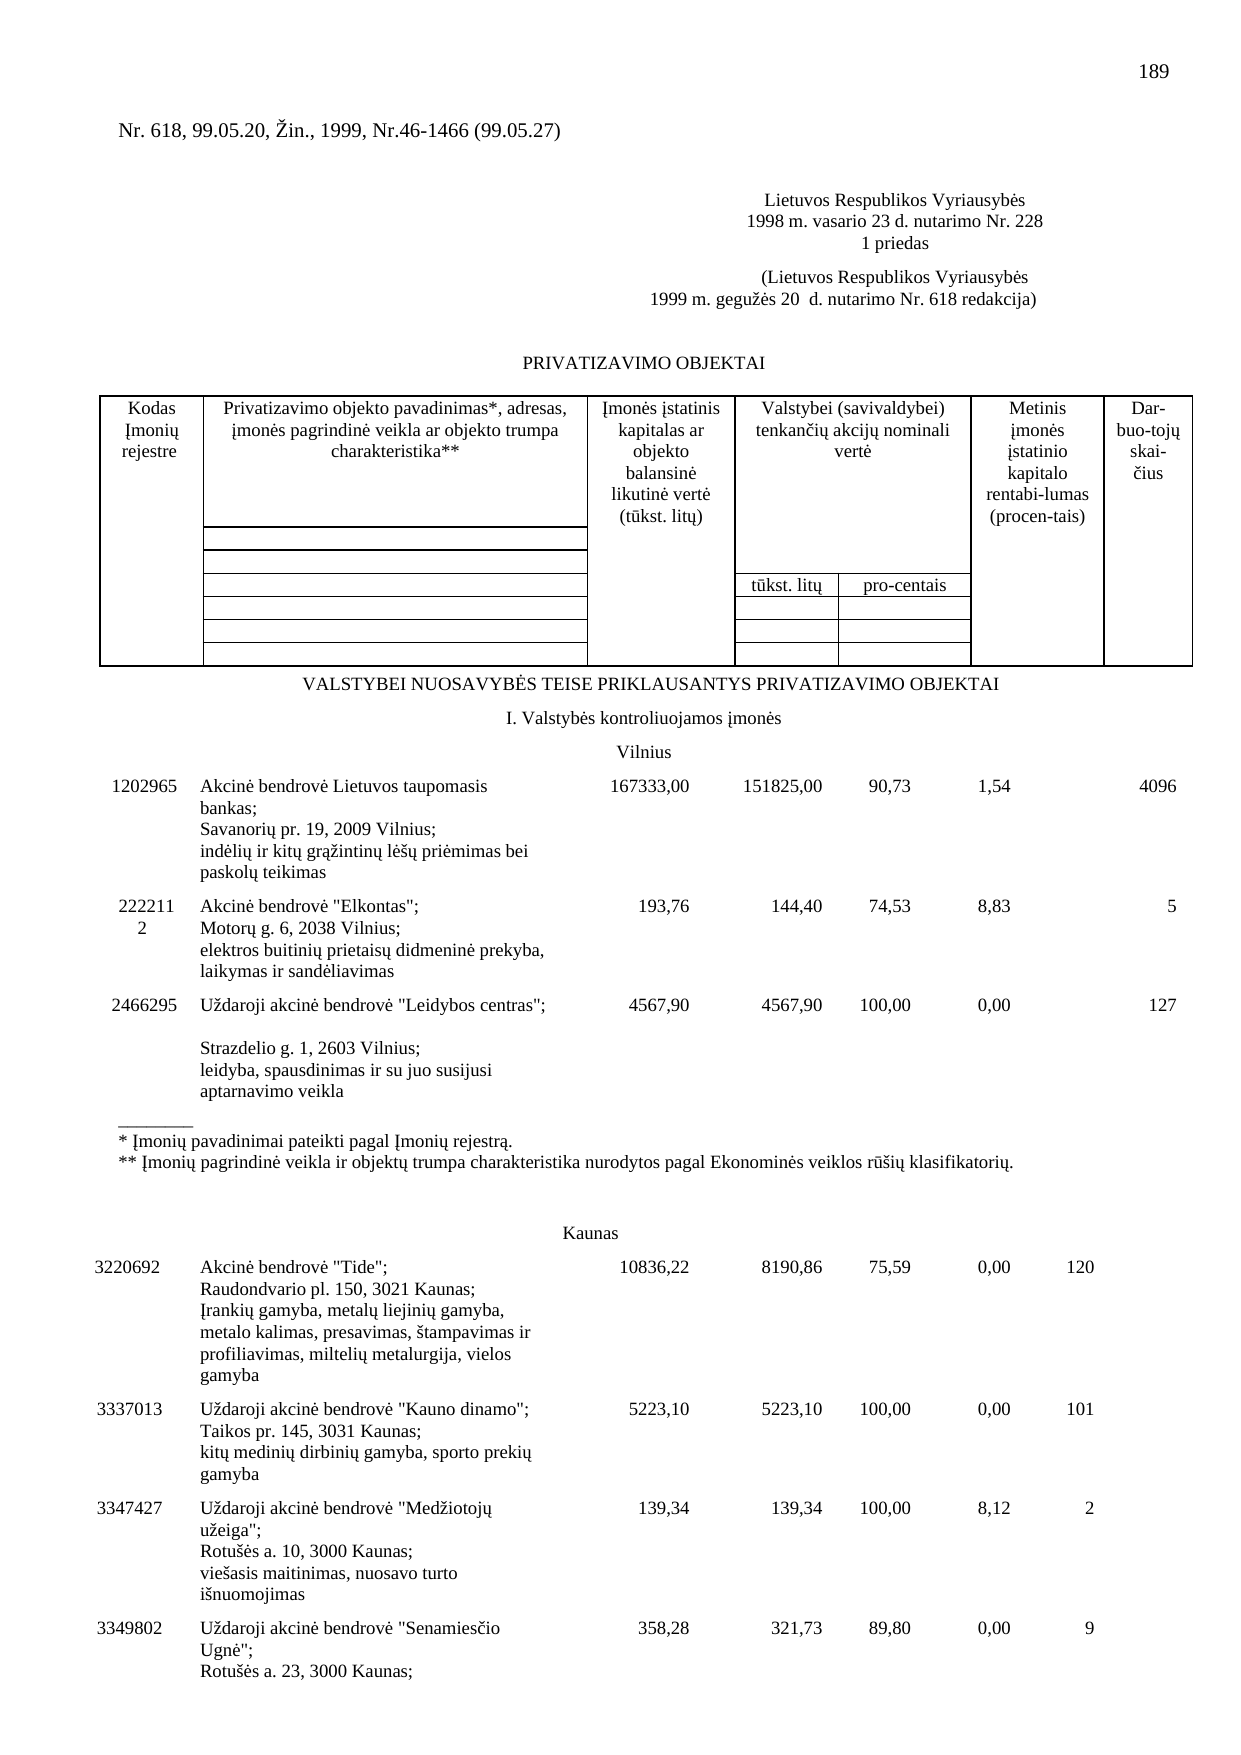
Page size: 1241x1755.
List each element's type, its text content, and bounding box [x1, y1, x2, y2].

text ** Įmonių pagrindinė veikla ir objektų trumpa charakteristika nurodytos pagal Ekonominės veiklos rūšių klasifikatorių. [118, 1151, 1169, 1173]
table_cell [972, 526, 1103, 549]
table_cell [588, 526, 734, 549]
table_cell 139,34 [558, 1491, 705, 1611]
table_cell [204, 597, 587, 619]
table_cell 5 [1026, 889, 1192, 988]
text 1999 m. gegužės 20 d. nutarimo Nr. 618 redakcija) [118, 287, 1169, 309]
table_cell 2466295 [100, 988, 188, 1108]
table_cell Uždaroji akcinė bendrovė "Kauno dinamo"; Taikos pr. 145, 3031 Kaunas; kitų medinių dirbinių gamyba, sporto prekių gamyba [189, 1392, 558, 1491]
table_cell [101, 642, 203, 665]
table_cell [204, 643, 587, 665]
table_header Kodas Įmonių rejestre [101, 397, 203, 526]
table_cell 151825,00 [705, 769, 838, 889]
table_cell 100,00 [838, 1491, 927, 1611]
table_cell [204, 620, 587, 642]
table_cell [839, 620, 970, 642]
table_cell [204, 551, 587, 572]
table_cell 1202965 [100, 769, 188, 889]
table_cell [736, 620, 838, 642]
table_cell [972, 642, 1103, 665]
table_cell 167333,00 [558, 769, 705, 889]
table_cell [101, 526, 203, 549]
table_cell [972, 619, 1103, 642]
table_cell 1,54 [927, 769, 1026, 889]
table_cell 10836,22 [558, 1250, 705, 1392]
table_cell Uždaroji akcinė bendrovė "Medžiotojų užeiga"; Rotušės a. 10, 3000 Kaunas; viešasis maitinimas, nuosavo turto išnuomojimas [189, 1491, 558, 1611]
table_cell [839, 597, 970, 619]
table_cell [101, 573, 203, 596]
table_cell [588, 619, 734, 642]
table_cell 3349802 [70, 1611, 188, 1682]
table_cell [736, 526, 970, 549]
table_cell 127 [1026, 988, 1192, 1108]
text Lietuvos Respublikos Vyriausybės [118, 189, 1169, 210]
text (Lietuvos Respublikos Vyriausybės [118, 266, 1169, 287]
table_cell 0,00 [927, 1250, 1026, 1392]
table_cell 0,00 [927, 1611, 1026, 1682]
table_cell Akcinė bendrovė "Tide"; Raudondvario pl. 150, 3021 Kaunas; Įrankių gamyba, metalų liejinių gamyba, metalo kalimas, presavimas, štampavimas ir profiliavimas, miltelių metalurgija, vielos gamyba [189, 1250, 558, 1392]
table_cell pro-centais [839, 574, 970, 596]
table_cell [736, 549, 970, 572]
table_cell 193,76 [558, 889, 705, 988]
table_cell 89,80 [838, 1611, 927, 1682]
table_cell 9 [1026, 1611, 1110, 1682]
table_cell 2 [1026, 1491, 1110, 1611]
table_cell [588, 596, 734, 619]
table_cell 2222112 [100, 889, 188, 988]
table_cell 90,73 [838, 769, 927, 889]
table_cell [1105, 619, 1192, 642]
table_cell 8,83 [927, 889, 1026, 988]
table_cell 100,00 [838, 1392, 927, 1491]
table_cell 120 [1026, 1250, 1110, 1392]
table_cell 3337013 [70, 1392, 188, 1491]
table_cell [204, 574, 587, 596]
table_cell [1105, 549, 1192, 572]
table_cell [972, 596, 1103, 619]
text 1998 m. vasario 23 d. nutarimo Nr. 228 [118, 210, 1169, 232]
table_cell 8,12 [927, 1491, 1026, 1611]
table_header Valstybei (savivaldybei) tenkančių akcijų nominali vertė [736, 397, 970, 526]
table_cell Vilnius [100, 735, 1192, 769]
table_cell [736, 643, 838, 665]
table_cell [736, 597, 838, 619]
text Nr. 618, 99.05.20, Žin., 1999, Nr.46-1466 (99.05.27) [118, 118, 1169, 142]
table_cell [972, 549, 1103, 572]
table_cell 74,53 [838, 889, 927, 988]
table_header Privatizavimo objekto pavadinimas*, adresas, įmonės pagrindinė veikla ar objekto trumpa charakteristika** [204, 397, 587, 526]
table_cell [972, 573, 1103, 596]
table_cell [588, 549, 734, 572]
table_cell 3220692 [70, 1250, 188, 1392]
table_header Kaunas [70, 1216, 1110, 1250]
table_cell tūkst. litų [736, 574, 838, 596]
table_cell 4096 [1026, 769, 1192, 889]
text 1 priedas [118, 232, 1169, 253]
table_cell [839, 643, 970, 665]
table_cell [1105, 526, 1192, 549]
table_cell [1105, 573, 1192, 596]
table_cell Akcinė bendrovė "Elkontas"; Motorų g. 6, 2038 Vilnius; elektros buitinių prietaisų didmeninė prekyba, laikymas ir sandėliavimas [189, 889, 558, 988]
table_header Metinis įmonės įstatinio kapitalo rentabi-lumas (procen-tais) [972, 397, 1103, 526]
table_cell 3347427 [70, 1491, 188, 1611]
table_cell Akcinė bendrovė Lietuvos taupomasis bankas; Savanorių pr. 19, 2009 Vilnius; indėlių ir kitų grąžintinų lėšų priėmimas bei paskolų teikimas [189, 769, 558, 889]
table_cell 358,28 [558, 1611, 705, 1682]
table_cell Uždaroji akcinė bendrovė "Senamiesčio Ugnė"; Rotušės a. 23, 3000 Kaunas; [189, 1611, 558, 1682]
table_header Įmonės įstatinis kapitalas ar objekto balansinė likutinė vertė (tūkst. litų) [588, 397, 734, 526]
table_cell 144,40 [705, 889, 838, 988]
table_cell [101, 549, 203, 572]
table_cell 5223,10 [705, 1392, 838, 1491]
table_header Dar-buo-tojų skai-čius [1105, 397, 1192, 526]
text Privatizavimo objektai [118, 352, 1169, 374]
table_cell [588, 642, 734, 665]
table_cell [588, 573, 734, 596]
table_cell 5223,10 [558, 1392, 705, 1491]
table_cell 101 [1026, 1392, 1110, 1491]
table_cell Uždaroji akcinė bendrovė "Leidybos centras"; Strazdelio g. 1, 2603 Vilnius; leidyba, spausdinimas ir su juo susijusi aptarnavimo veikla [189, 988, 558, 1108]
table_cell 75,59 [838, 1250, 927, 1392]
table_cell 4567,90 [558, 988, 705, 1108]
table_cell [1105, 596, 1192, 619]
table_cell 0,00 [927, 988, 1026, 1108]
table_cell [1105, 642, 1192, 665]
table_cell 4567,90 [705, 988, 838, 1108]
text * Įmonių pavadinimai pateikti pagal Įmonių rejestrą. [118, 1130, 1169, 1151]
table_cell 100,00 [838, 988, 927, 1108]
table_cell [204, 528, 587, 549]
table_cell 139,34 [705, 1491, 838, 1611]
table_cell I. Valstybės kontroliuojamos įmonės [100, 701, 1192, 735]
table_cell [101, 596, 203, 619]
text ________ [118, 1108, 1169, 1130]
table_cell 321,73 [705, 1611, 838, 1682]
table_cell 0,00 [927, 1392, 1026, 1491]
table_cell VALSTYBEI NUOSAVYBĖS TEISE PRIKLAUSANTYS PRIVATIZAVIMO OBJEKTAI [100, 667, 1192, 701]
table_cell 8190,86 [705, 1250, 838, 1392]
table_cell [101, 619, 203, 642]
